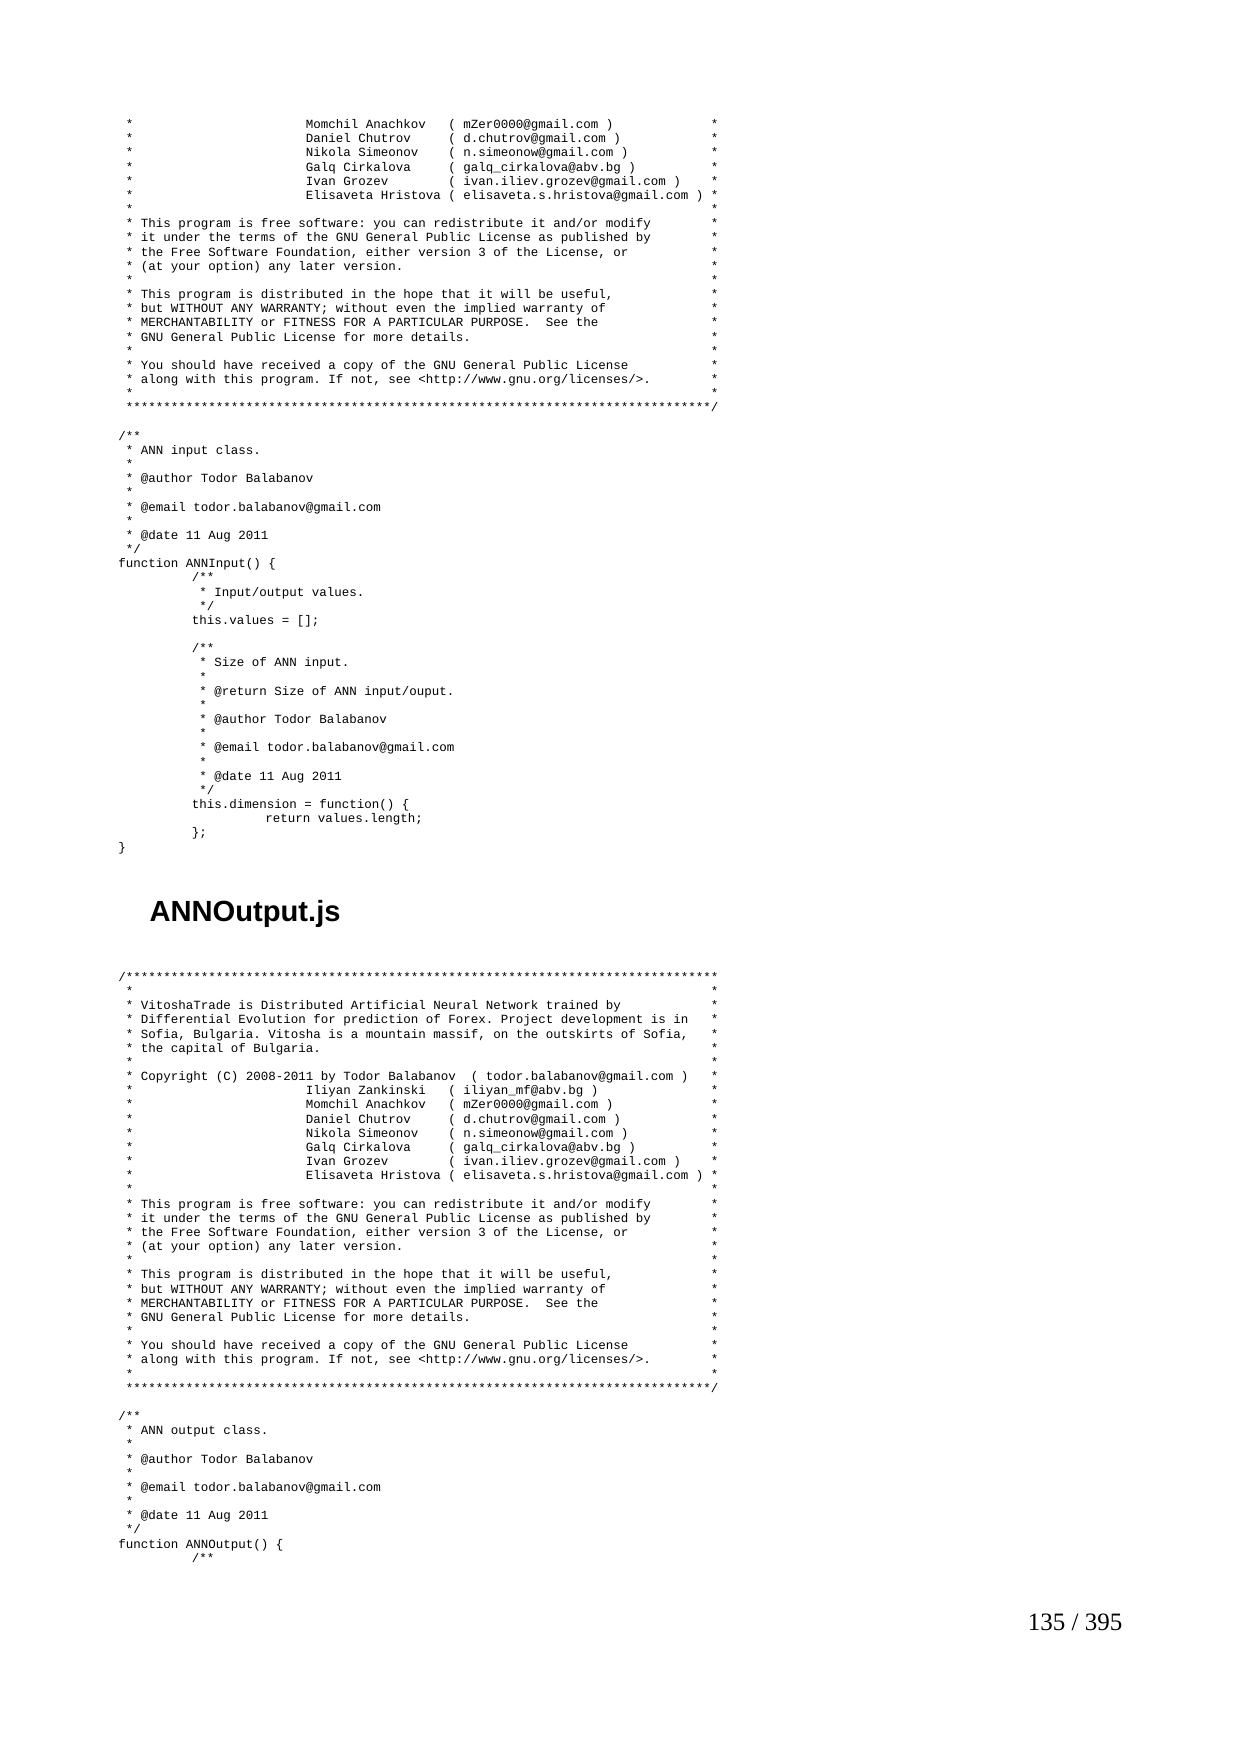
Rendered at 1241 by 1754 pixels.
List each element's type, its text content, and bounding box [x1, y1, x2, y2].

subtitle ANNOutput.js [118, 894, 1122, 927]
text * [118, 756, 1122, 770]
text * along with this program. If not, see <http://www.gnu.org/licenses/>. * [118, 1353, 1122, 1368]
text * This program is distributed in the hope that it will be useful, * [118, 1268, 1122, 1283]
text */ [118, 600, 1122, 614]
text * @author Todor Balabanov [118, 713, 1122, 727]
text /** [118, 430, 1122, 444]
text * Input/output values. [118, 586, 1122, 600]
text */ [118, 784, 1122, 798]
text * [118, 486, 1122, 501]
text * * [118, 1254, 1122, 1268]
text * * [118, 387, 1122, 401]
text * Iliyan Zankinski ( iliyan_mf@abv.bg ) * [118, 1084, 1122, 1098]
text }; [118, 826, 1122, 841]
text * You should have received a copy of the GNU General Public License * [118, 1339, 1122, 1353]
text } [118, 841, 1122, 855]
text * @email todor.balabanov@gmail.com [118, 501, 1122, 515]
text * Differential Evolution for prediction of Forex. Project development is in * [118, 1013, 1122, 1028]
text this.values = []; [118, 614, 1122, 628]
text * Copyright (C) 2008-2011 by Todor Balabanov ( todor.balabanov@gmail.com ) * [118, 1070, 1122, 1084]
text /** [118, 1410, 1122, 1424]
text * but WITHOUT ANY WARRANTY; without even the implied warranty of * [118, 1283, 1122, 1297]
text * @date 11 Aug 2011 [118, 1509, 1122, 1523]
text * Ivan Grozev ( ivan.iliev.grozev@gmail.com ) * [118, 175, 1122, 189]
text this.dimension = function() { [118, 798, 1122, 812]
text * [118, 699, 1122, 713]
text * Sofia, Bulgaria. Vitosha is a mountain massif, on the outskirts of Sofia, * [118, 1028, 1122, 1042]
text */ [118, 543, 1122, 557]
text function ANNOutput() { [118, 1538, 1122, 1552]
text * (at your option) any later version. * [118, 1240, 1122, 1254]
text * * [118, 1368, 1122, 1382]
text * the capital of Bulgaria. * [118, 1042, 1122, 1056]
text * Momchil Anachkov ( mZer0000@gmail.com ) * [118, 1098, 1122, 1113]
text * along with this program. If not, see <http://www.gnu.org/licenses/>. * [118, 373, 1122, 387]
text * (at your option) any later version. * [118, 260, 1122, 274]
text */ [118, 1523, 1122, 1538]
text * * [118, 203, 1122, 217]
text * @date 11 Aug 2011 [118, 529, 1122, 543]
text * the Free Software Foundation, either version 3 of the License, or * [118, 1226, 1122, 1240]
text * Galq Cirkalova ( galq_cirkalova@abv.bg ) * [118, 161, 1122, 175]
text /** [118, 1552, 1122, 1566]
text /** [118, 642, 1122, 656]
text * This program is free software: you can redistribute it and/or modify * [118, 217, 1122, 231]
text * * [118, 985, 1122, 999]
text * @author Todor Balabanov [118, 472, 1122, 486]
text * Nikola Simeonov ( n.simeonow@gmail.com ) * [118, 146, 1122, 161]
text * MERCHANTABILITY or FITNESS FOR A PARTICULAR PURPOSE. See the * [118, 1297, 1122, 1311]
text * but WITHOUT ANY WARRANTY; without even the implied warranty of * [118, 302, 1122, 316]
text /** [118, 571, 1122, 586]
text * @email todor.balabanov@gmail.com [118, 741, 1122, 756]
text * ANN output class. [118, 1424, 1122, 1438]
text * @author Todor Balabanov [118, 1453, 1122, 1467]
text * You should have received a copy of the GNU General Public License * [118, 359, 1122, 373]
text ******************************************************************************/ [118, 1382, 1122, 1396]
text * [118, 1438, 1122, 1453]
text * @date 11 Aug 2011 [118, 770, 1122, 784]
text * @return Size of ANN input/ouput. [118, 685, 1122, 699]
text * Galq Cirkalova ( galq_cirkalova@abv.bg ) * [118, 1141, 1122, 1155]
text function ANNInput() { [118, 557, 1122, 571]
text * GNU General Public License for more details. * [118, 1311, 1122, 1325]
text * [118, 671, 1122, 685]
text * Size of ANN input. [118, 656, 1122, 671]
text * This program is free software: you can redistribute it and/or modify * [118, 1198, 1122, 1212]
text * Momchil Anachkov ( mZer0000@gmail.com ) * [118, 118, 1122, 132]
text * [118, 515, 1122, 529]
text * VitoshaTrade is Distributed Artificial Neural Network trained by * [118, 999, 1122, 1013]
text * * [118, 1325, 1122, 1339]
text * Daniel Chutrov ( d.chutrov@gmail.com ) * [118, 1113, 1122, 1127]
text * MERCHANTABILITY or FITNESS FOR A PARTICULAR PURPOSE. See the * [118, 316, 1122, 331]
text * Elisaveta Hristova ( elisaveta.s.hristova@gmail.com ) * [118, 1169, 1122, 1183]
text * [118, 458, 1122, 472]
text * This program is distributed in the hope that it will be useful, * [118, 288, 1122, 302]
text * * [118, 1183, 1122, 1198]
text * Ivan Grozev ( ivan.iliev.grozev@gmail.com ) * [118, 1155, 1122, 1169]
text /******************************************************************************* [118, 971, 1122, 985]
text ******************************************************************************/ [118, 401, 1122, 416]
text * the Free Software Foundation, either version 3 of the License, or * [118, 246, 1122, 260]
text * [118, 727, 1122, 741]
text * [118, 1495, 1122, 1509]
text return values.length; [118, 812, 1122, 826]
text * Elisaveta Hristova ( elisaveta.s.hristova@gmail.com ) * [118, 189, 1122, 203]
text * it under the terms of the GNU General Public License as published by * [118, 1212, 1122, 1226]
text * * [118, 345, 1122, 359]
text * GNU General Public License for more details. * [118, 331, 1122, 345]
text * Daniel Chutrov ( d.chutrov@gmail.com ) * [118, 132, 1122, 146]
text * * [118, 274, 1122, 288]
text * [118, 1467, 1122, 1481]
text * * [118, 1056, 1122, 1070]
text * Nikola Simeonov ( n.simeonow@gmail.com ) * [118, 1127, 1122, 1141]
text * @email todor.balabanov@gmail.com [118, 1481, 1122, 1495]
text * ANN input class. [118, 444, 1122, 458]
text * it under the terms of the GNU General Public License as published by * [118, 231, 1122, 246]
